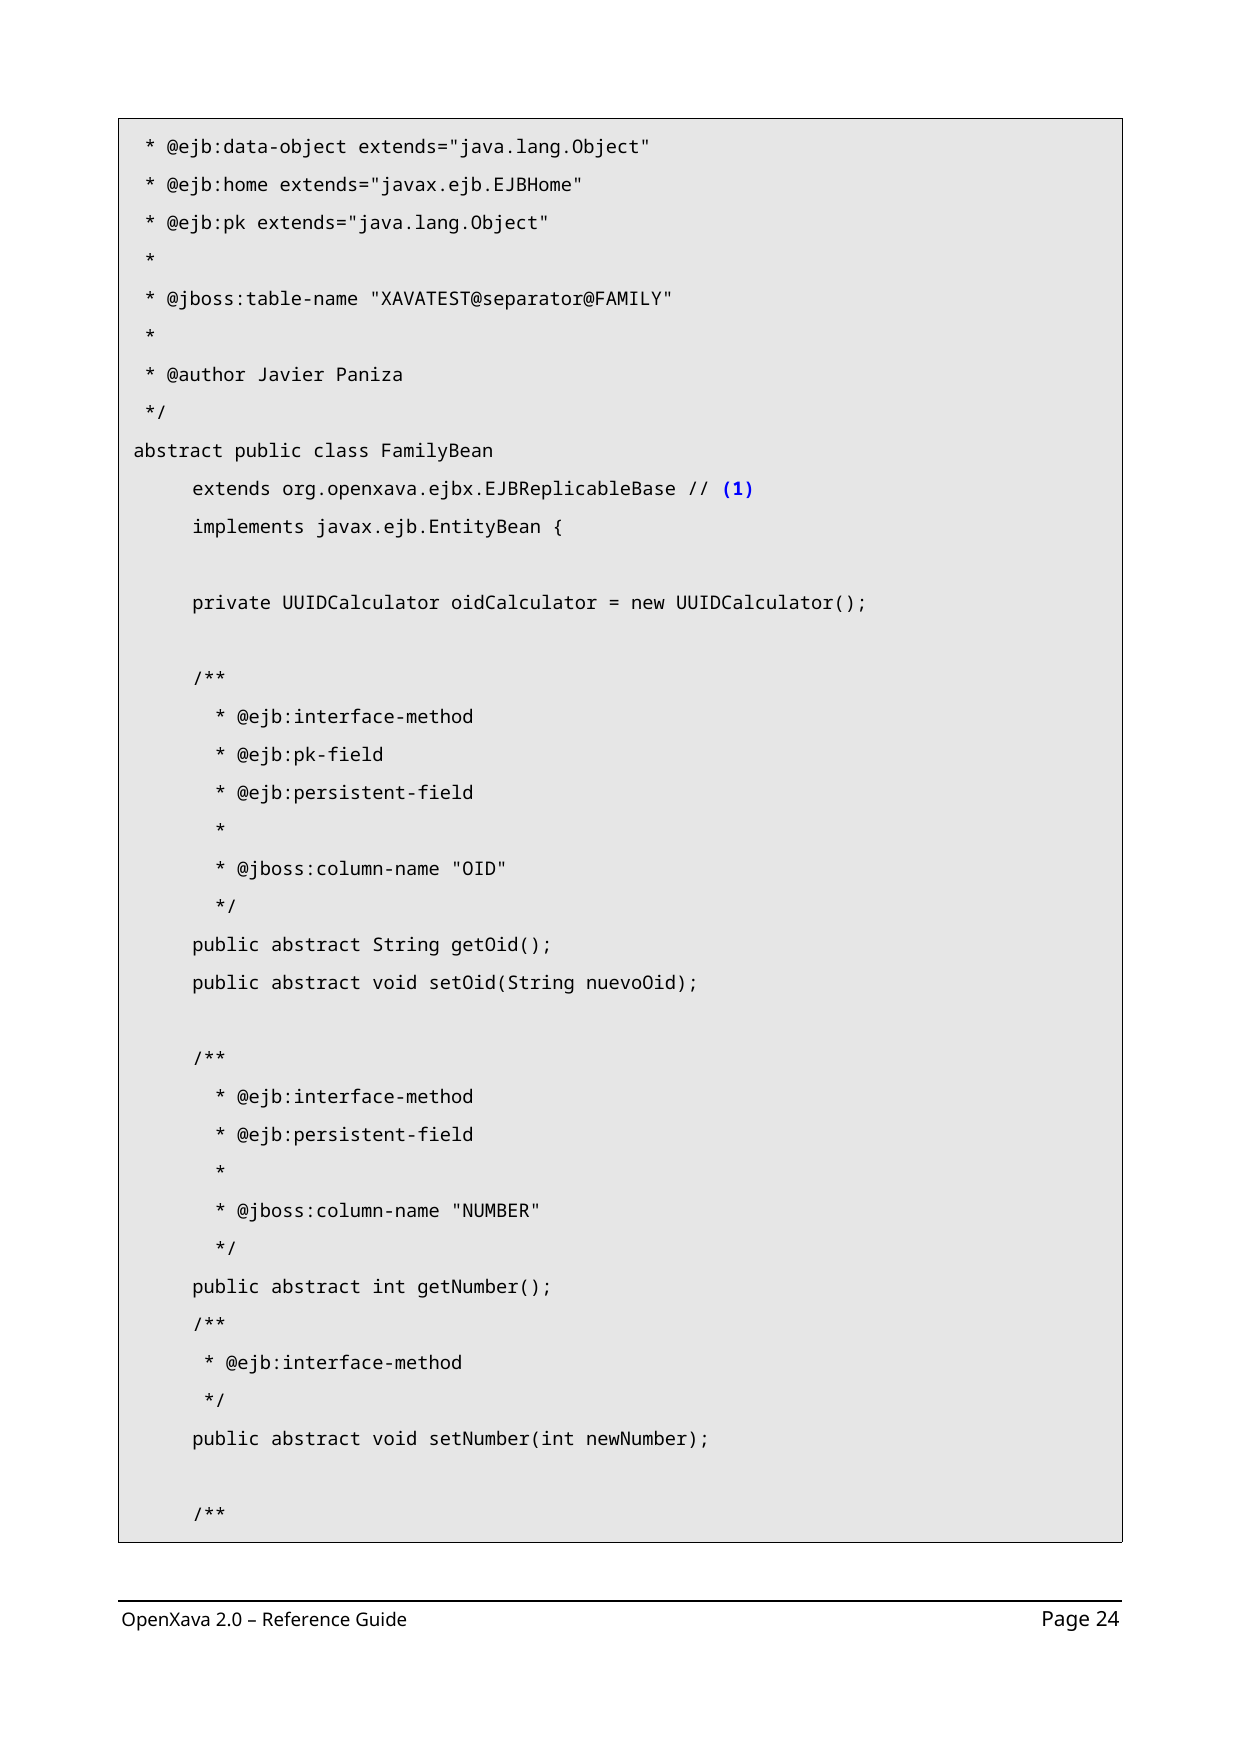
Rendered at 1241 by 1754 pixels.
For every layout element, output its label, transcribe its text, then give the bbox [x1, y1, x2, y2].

text public abstract void setNumber(int newNumber); [119, 1411, 1122, 1449]
text * [119, 232, 1122, 270]
text * @ejb:persistent-field [119, 1107, 1122, 1145]
text */ [119, 1221, 1122, 1259]
text * @ejb:interface-method [119, 1069, 1122, 1107]
text */ [119, 878, 1122, 917]
text * [119, 1145, 1122, 1183]
text * @ejb:interface-method [119, 1335, 1122, 1373]
text * @ejb:pk extends="java.lang.Object" [119, 194, 1122, 232]
text /** [119, 1487, 1122, 1542]
text */ [119, 384, 1122, 422]
text public abstract String getOid(); [119, 917, 1122, 954]
text private UUIDCalculator oidCalculator = new UUIDCalculator(); [119, 574, 1122, 612]
text * @ejb:pk-field [119, 726, 1122, 764]
text * [119, 308, 1122, 346]
text * @ejb:data-object extends="java.lang.Object" [119, 119, 1122, 156]
text * [119, 802, 1122, 841]
text * @jboss:table-name "XAVATEST@separator@FAMILY" [119, 270, 1122, 308]
text extends org.openxava.ejbx.EJBReplicableBase // (1) [119, 460, 1122, 498]
text implements javax.ejb.EntityBean { [119, 498, 1122, 536]
text abstract public class FamilyBean [119, 422, 1122, 460]
text */ [119, 1373, 1122, 1411]
text * @author Javier Paniza [119, 346, 1122, 384]
text public abstract void setOid(String nuevoOid); [119, 954, 1122, 993]
text public abstract int getNumber(); [119, 1259, 1122, 1297]
text * @ejb:interface-method [119, 688, 1122, 726]
text * @jboss:column-name "NUMBER" [119, 1183, 1122, 1221]
text * @ejb:home extends="javax.ejb.EJBHome" [119, 156, 1122, 194]
text /** [119, 650, 1122, 688]
text * @jboss:column-name "OID" [119, 841, 1122, 878]
text * @ejb:persistent-field [119, 764, 1122, 802]
text /** [119, 1297, 1122, 1335]
text /** [119, 1031, 1122, 1069]
